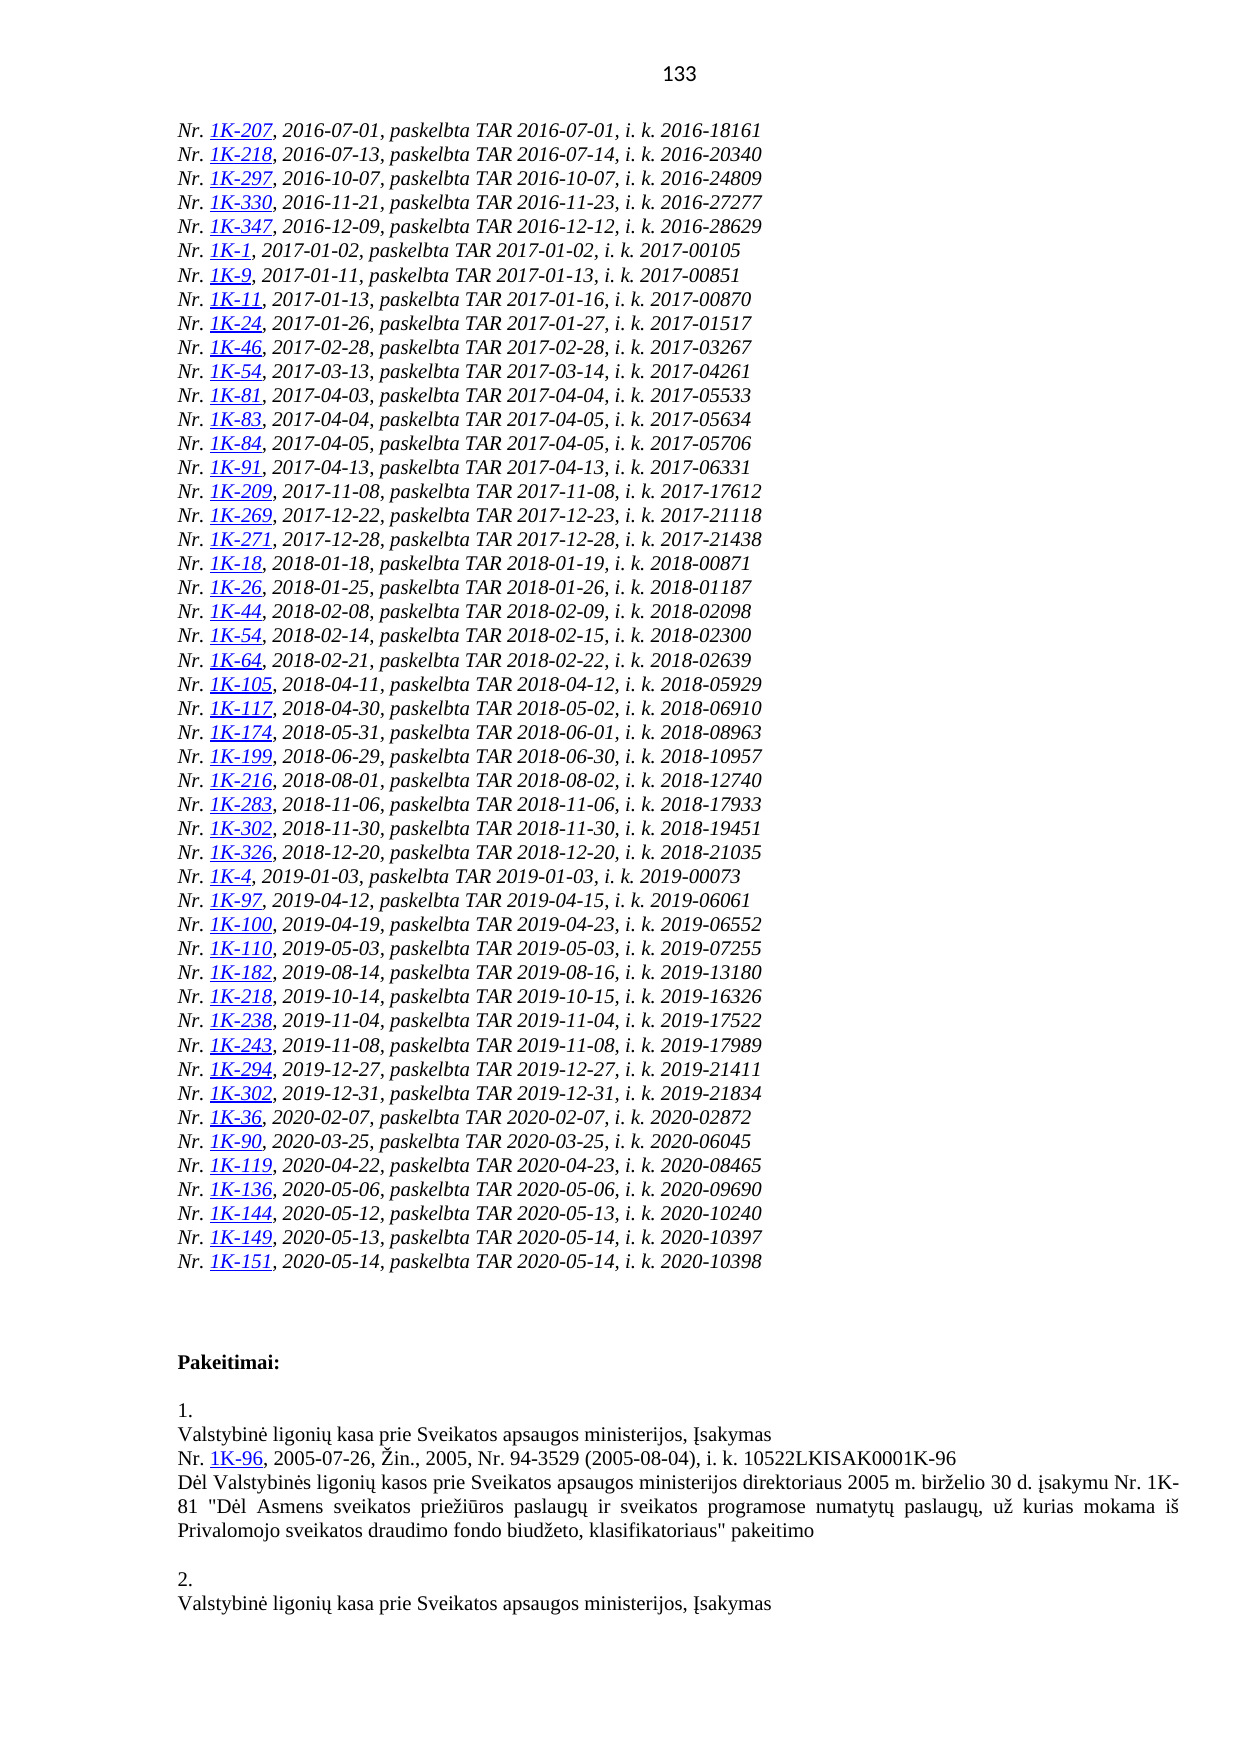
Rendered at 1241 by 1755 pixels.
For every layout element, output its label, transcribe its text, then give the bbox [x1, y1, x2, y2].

text Nr. 1K-46, 2017-02-28, paskelbta TAR 2017-02-28, i. k. 2017-03267 [177, 335, 1181, 359]
text Nr. 1K-83, 2017-04-04, paskelbta TAR 2017-04-05, i. k. 2017-05634 [177, 407, 1181, 431]
text Nr. 1K-44, 2018-02-08, paskelbta TAR 2018-02-09, i. k. 2018-02098 [177, 599, 1181, 623]
text Nr. 1K-24, 2017-01-26, paskelbta TAR 2017-01-27, i. k. 2017-01517 [177, 311, 1181, 335]
text Nr. 1K-294, 2019-12-27, paskelbta TAR 2019-12-27, i. k. 2019-21411 [177, 1057, 1181, 1081]
text Nr. 1K-207, 2016-07-01, paskelbta TAR 2016-07-01, i. k. 2016-18161 [177, 118, 1181, 142]
text Nr. 1K-110, 2019-05-03, paskelbta TAR 2019-05-03, i. k. 2019-07255 [177, 936, 1181, 960]
text Nr. 1K-26, 2018-01-25, paskelbta TAR 2018-01-26, i. k. 2018-01187 [177, 575, 1181, 599]
text Nr. 1K-243, 2019-11-08, paskelbta TAR 2019-11-08, i. k. 2019-17989 [177, 1032, 1181, 1057]
text Nr. 1K-119, 2020-04-22, paskelbta TAR 2020-04-23, i. k. 2020-08465 [177, 1153, 1181, 1177]
text Nr. 1K-297, 2016-10-07, paskelbta TAR 2016-10-07, i. k. 2016-24809 [177, 166, 1181, 190]
text Nr. 1K-4, 2019-01-03, paskelbta TAR 2019-01-03, i. k. 2019-00073 [177, 864, 1181, 888]
text Nr. 1K-91, 2017-04-13, paskelbta TAR 2017-04-13, i. k. 2017-06331 [177, 455, 1181, 479]
text Nr. 1K-218, 2019-10-14, paskelbta TAR 2019-10-15, i. k. 2019-16326 [177, 984, 1181, 1008]
text Nr. 1K-271, 2017-12-28, paskelbta TAR 2017-12-28, i. k. 2017-21438 [177, 527, 1181, 551]
text Nr. 1K-81, 2017-04-03, paskelbta TAR 2017-04-04, i. k. 2017-05533 [177, 383, 1181, 407]
text Nr. 1K-84, 2017-04-05, paskelbta TAR 2017-04-05, i. k. 2017-05706 [177, 431, 1181, 455]
text Nr. 1K-117, 2018-04-30, paskelbta TAR 2018-05-02, i. k. 2018-06910 [177, 696, 1181, 720]
text Nr. 1K-326, 2018-12-20, paskelbta TAR 2018-12-20, i. k. 2018-21035 [177, 840, 1181, 864]
text Nr. 1K-302, 2018-11-30, paskelbta TAR 2018-11-30, i. k. 2018-19451 [177, 816, 1181, 840]
text Valstybinė ligonių kasa prie Sveikatos apsaugos ministerijos, Įsakymas [177, 1422, 1181, 1446]
text Pakeitimai: [177, 1350, 1181, 1374]
text Nr. 1K-100, 2019-04-19, paskelbta TAR 2019-04-23, i. k. 2019-06552 [177, 912, 1181, 936]
text Nr. 1K-199, 2018-06-29, paskelbta TAR 2018-06-30, i. k. 2018-10957 [177, 744, 1181, 768]
text Nr. 1K-302, 2019-12-31, paskelbta TAR 2019-12-31, i. k. 2019-21834 [177, 1081, 1181, 1105]
text 1. [177, 1398, 1181, 1422]
text Nr. 1K-238, 2019-11-04, paskelbta TAR 2019-11-04, i. k. 2019-17522 [177, 1008, 1181, 1032]
text Nr. 1K-347, 2016-12-09, paskelbta TAR 2016-12-12, i. k. 2016-28629 [177, 214, 1181, 238]
text 2. [177, 1567, 1181, 1591]
text Nr. 1K-144, 2020-05-12, paskelbta TAR 2020-05-13, i. k. 2020-10240 [177, 1201, 1181, 1225]
text Nr. 1K-136, 2020-05-06, paskelbta TAR 2020-05-06, i. k. 2020-09690 [177, 1177, 1181, 1201]
text Nr. 1K-105, 2018-04-11, paskelbta TAR 2018-04-12, i. k. 2018-05929 [177, 672, 1181, 696]
text Nr. 1K-1, 2017-01-02, paskelbta TAR 2017-01-02, i. k. 2017-00105 [177, 238, 1181, 262]
text Nr. 1K-209, 2017-11-08, paskelbta TAR 2017-11-08, i. k. 2017-17612 [177, 479, 1181, 503]
text Nr. 1K-330, 2016-11-21, paskelbta TAR 2016-11-23, i. k. 2016-27277 [177, 190, 1181, 214]
text Valstybinė ligonių kasa prie Sveikatos apsaugos ministerijos, Įsakymas [177, 1591, 1181, 1615]
text Nr. 1K-174, 2018-05-31, paskelbta TAR 2018-06-01, i. k. 2018-08963 [177, 720, 1181, 744]
text Nr. 1K-283, 2018-11-06, paskelbta TAR 2018-11-06, i. k. 2018-17933 [177, 792, 1181, 816]
text Nr. 1K-97, 2019-04-12, paskelbta TAR 2019-04-15, i. k. 2019-06061 [177, 888, 1181, 912]
text Nr. 1K-96, 2005-07-26, Žin., 2005, Nr. 94-3529 (2005-08-04), i. k. 10522LKISAK0001K-96 [177, 1446, 1181, 1470]
text Nr. 1K-151, 2020-05-14, paskelbta TAR 2020-05-14, i. k. 2020-10398 [177, 1249, 1181, 1273]
text Nr. 1K-9, 2017-01-11, paskelbta TAR 2017-01-13, i. k. 2017-00851 [177, 262, 1181, 287]
text Nr. 1K-90, 2020-03-25, paskelbta TAR 2020-03-25, i. k. 2020-06045 [177, 1129, 1181, 1153]
text Dėl Valstybinės ligonių kasos prie Sveikatos apsaugos ministerijos direktoriaus 2005 m. birželio 30 d. įsakymu Nr. 1K-81 "Dėl Asmens sveikatos priežiūros paslaugų ir sveikatos programose numatytų paslaugų, už kurias mokama iš Privalomojo sveikatos draudimo fondo biudžeto, klasifikatoriaus" pakeitimo [177, 1470, 1181, 1542]
text Nr. 1K-216, 2018-08-01, paskelbta TAR 2018-08-02, i. k. 2018-12740 [177, 768, 1181, 792]
text Nr. 1K-64, 2018-02-21, paskelbta TAR 2018-02-22, i. k. 2018-02639 [177, 647, 1181, 672]
text Nr. 1K-54, 2017-03-13, paskelbta TAR 2017-03-14, i. k. 2017-04261 [177, 359, 1181, 383]
text Nr. 1K-18, 2018-01-18, paskelbta TAR 2018-01-19, i. k. 2018-00871 [177, 551, 1181, 575]
text Nr. 1K-11, 2017-01-13, paskelbta TAR 2017-01-16, i. k. 2017-00870 [177, 287, 1181, 311]
text Nr. 1K-149, 2020-05-13, paskelbta TAR 2020-05-14, i. k. 2020-10397 [177, 1225, 1181, 1249]
text Nr. 1K-218, 2016-07-13, paskelbta TAR 2016-07-14, i. k. 2016-20340 [177, 142, 1181, 166]
text Nr. 1K-54, 2018-02-14, paskelbta TAR 2018-02-15, i. k. 2018-02300 [177, 623, 1181, 647]
text Nr. 1K-182, 2019-08-14, paskelbta TAR 2019-08-16, i. k. 2019-13180 [177, 960, 1181, 984]
text Nr. 1K-269, 2017-12-22, paskelbta TAR 2017-12-23, i. k. 2017-21118 [177, 503, 1181, 527]
text Nr. 1K-36, 2020-02-07, paskelbta TAR 2020-02-07, i. k. 2020-02872 [177, 1105, 1181, 1129]
